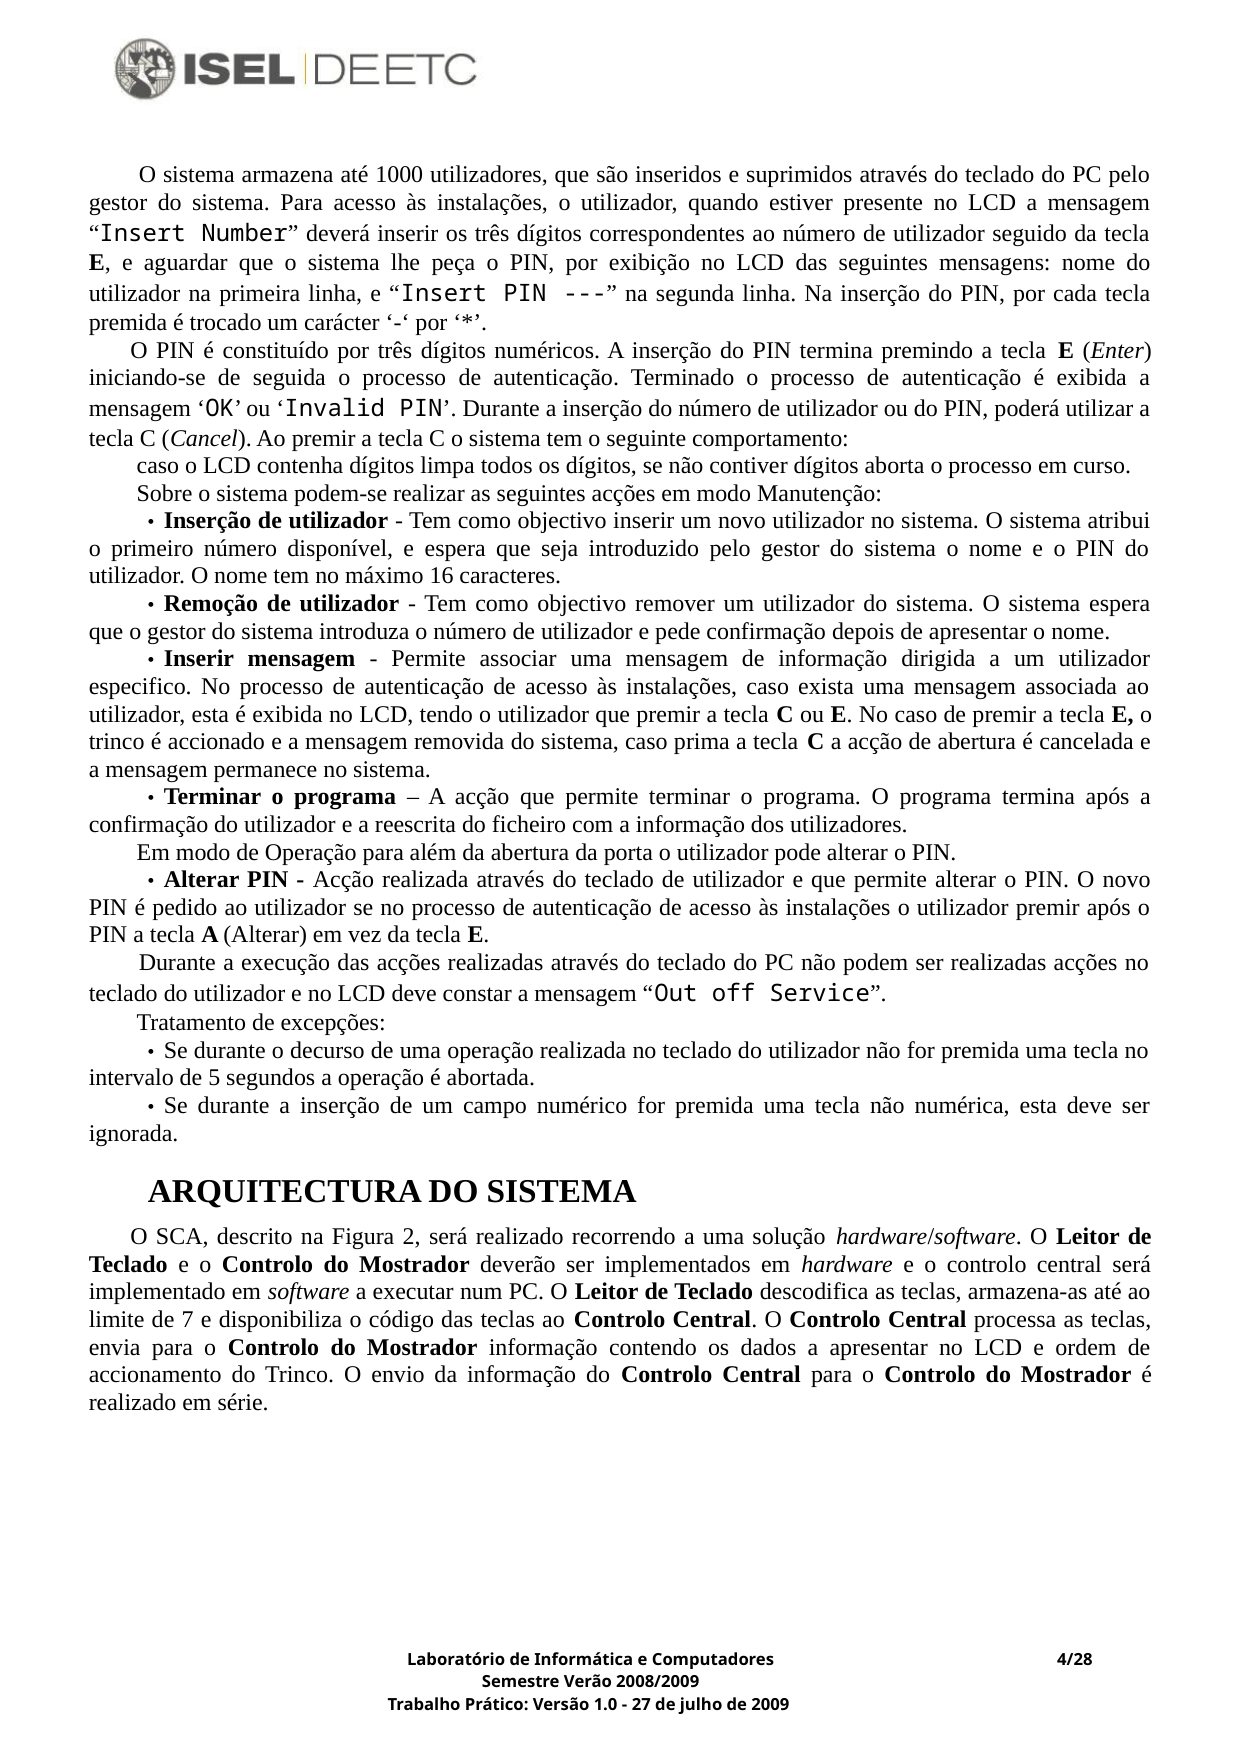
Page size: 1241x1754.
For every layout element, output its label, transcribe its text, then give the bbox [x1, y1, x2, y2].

list Remoção de utilizador - Tem como objectivo remover um utilizador do sistema. O sistema espera que o gestor do sistema introduza o número de utilizador e pede confirmação depois de apresentar o nome. [88, 589, 1152, 644]
list Se durante a inserção de um campo numérico for premida uma tecla não numérica, esta deve ser ignorada. [88, 1091, 1152, 1146]
text Durante a execução das acções realizadas através do teclado do PC não podem ser realizadas acções no teclado do utilizador e no LCD deve constar a mensagem “Out off Service”. [88, 948, 1152, 1008]
list Inserção de utilizador - Tem como objectivo inserir um novo utilizador no sistema. O sistema atribui o primeiro número disponível, e espera que seja introduzido pelo gestor do sistema o nome e o PIN do utilizador. O nome tem no máximo 16 caracteres. [88, 506, 1152, 589]
list Terminar o programa – A acção que permite terminar o programa. O programa termina após a confirmação do utilizador e a reescrita do ficheiro com a informação dos utilizadores. [88, 782, 1152, 838]
text O sistema armazena até 1000 utilizadores, que são inseridos e suprimidos através do teclado do PC pelo gestor do sistema. Para acesso às instalações, o utilizador, quando estiver presente no LCD a mensagem “Insert Number” deverá inserir os três dígitos correspondentes ao número de utilizador seguido da tecla E, e aguardar que o sistema lhe peça o PIN, por exibição no LCD das seguintes mensagens: nome do utilizador na primeira linha, e “Insert PIN ‐‐‐” na segunda linha. Na inserção do PIN, por cada tecla premida é trocado um carácter ‘-‘ por ‘*’. [88, 160, 1152, 336]
text Sobre o sistema podem-se realizar as seguintes acções em modo Manutenção: [88, 479, 1152, 506]
text O PIN é constituído por três dígitos numéricos. A inserção do PIN termina premindo a tecla E (Enter) iniciando-se de seguida o processo de autenticação. Terminado o processo de autenticação é exibida a mensagem ‘OK’ ou ‘Invalid PIN’. Durante a inserção do número de utilizador ou do PIN, poderá utilizar a tecla C (Cancel). Ao premir a tecla C o sistema tem o seguinte comportamento: [88, 336, 1152, 451]
list Alterar PIN - Acção realizada através do teclado de utilizador e que permite alterar o PIN. O novo PIN é pedido ao utilizador se no processo de autenticação de acesso às instalações o utilizador premir após o PIN a tecla A (Alterar) em vez da tecla E. [88, 865, 1152, 948]
text caso o LCD contenha dígitos limpa todos os dígitos, se não contiver dígitos aborta o processo em curso. [88, 451, 1152, 479]
subtitle ARQUITECTURA DO SISTEMA [88, 1171, 1152, 1209]
text O SCA, descrito na Figura 2, será realizado recorrendo a uma solução hardware/software. O Leitor de Teclado e o Controlo do Mostrador deverão ser implementados em hardware e o controlo central será implementado em software a executar num PC. O Leitor de Teclado descodifica as teclas, armazena-as até ao limite de 7 e disponibiliza o código das teclas ao Controlo Central. O Controlo Central processa as teclas, envia para o Controlo do Mostrador informação contendo os dados a apresentar no LCD e ordem de accionamento do Trinco. O envio da informação do Controlo Central para o Controlo do Mostrador é realizado em série. [88, 1222, 1152, 1415]
text Tratamento de excepções: [88, 1008, 1152, 1036]
text Em modo de Operação para além da abertura da porta o utilizador pode alterar o PIN. [88, 838, 1152, 865]
list Inserir mensagem - Permite associar uma mensagem de informação dirigida a um utilizador especifico. No processo de autenticação de acesso às instalações, caso exista uma mensagem associada ao utilizador, esta é exibida no LCD, tendo o utilizador que premir a tecla C ou E. No caso de premir a tecla E, o trinco é accionado e a mensagem removida do sistema, caso prima a tecla C a acção de abertura é cancelada e a mensagem permanece no sistema. [88, 644, 1152, 782]
picture [105, 24, 507, 125]
list Se durante o decurso de uma operação realizada no teclado do utilizador não for premida uma tecla no intervalo de 5 segundos a operação é abortada. [88, 1036, 1152, 1091]
